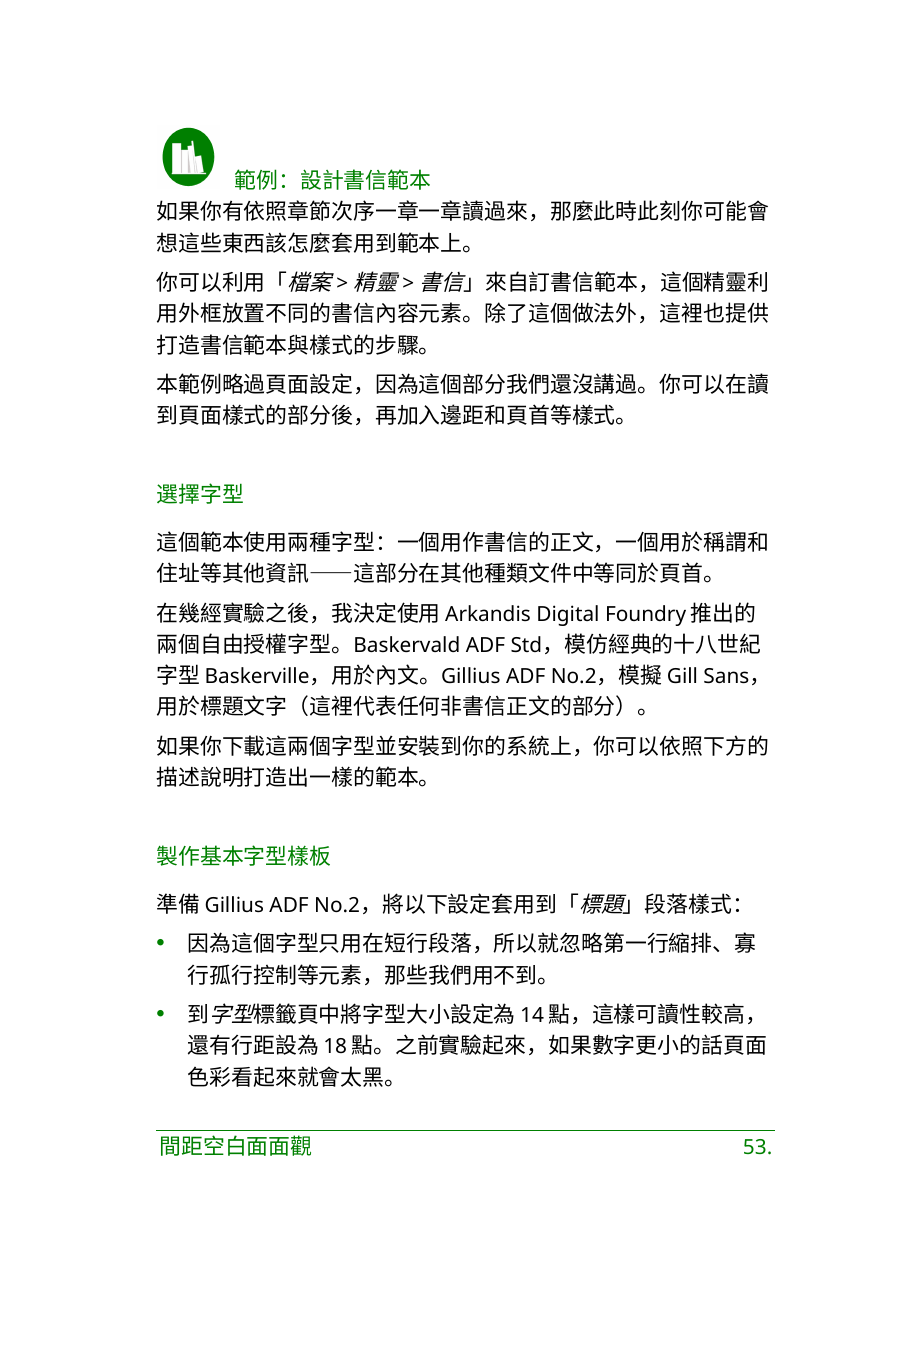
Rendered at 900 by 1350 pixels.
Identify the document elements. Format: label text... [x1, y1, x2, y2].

subtitle 範例：設計書信範本 [156, 125, 775, 195]
subtitle 選擇字型 [156, 477, 775, 509]
list 因為這個字型只用在短行段落，所以就忽略第一行縮排、寡行孤行控制等元素，那些我們用不到。 [156, 927, 775, 989]
text 你可以利用「檔案 > 精靈 > 書信」來自訂書信範本，這個精靈利用外框放置不同的書信內容元素。除了這個做法外，這裡也提供打造書信範本與樣式的步驟。 [156, 266, 775, 359]
subtitle 製作基本字型樣板 [156, 839, 775, 871]
text 本範例略過頁面設定，因為這個部分我們還沒講過。你可以在讀到頁面樣式的部分後，再加入邊距和頁首等樣式。 [156, 368, 775, 430]
text 如果你有依照章節次序一章一章讀過來，那麼此時此刻你可能會想這些東西該怎麼套用到範本上。 [156, 195, 775, 257]
text 這個範本使用兩種字型：一個用作書信的正文，一個用於稱謂和住址等其他資訊——這部分在其他種類文件中等同於頁首。 [156, 525, 775, 588]
list 到字型標籤頁中將字型大小設定為14點，這樣可讀性較高，還有行距設為18點。之前實驗起來，如果數字更小的話頁面色彩看起來就會太黑。 [156, 998, 775, 1091]
text 如果你下載這兩個字型並安裝到你的系統上，你可以依照下方的描述說明打造出一樣的範本。 [156, 729, 775, 792]
text 準備Gillius ADF No.2，將以下設定套用到「標題」段落樣式： [156, 887, 775, 918]
text 在幾經實驗之後，我決定使用Arkandis Digital Foundry推出的兩個自由授權字型。Baskervald ADF Std，模仿經典的十八世紀字型Baskerville，用於內文。Gillius ADF No.2，模擬Gill Sans，用於標題文字（這裡代表任何非書信正文的部分）。 [156, 596, 775, 721]
picture [157, 125, 220, 189]
